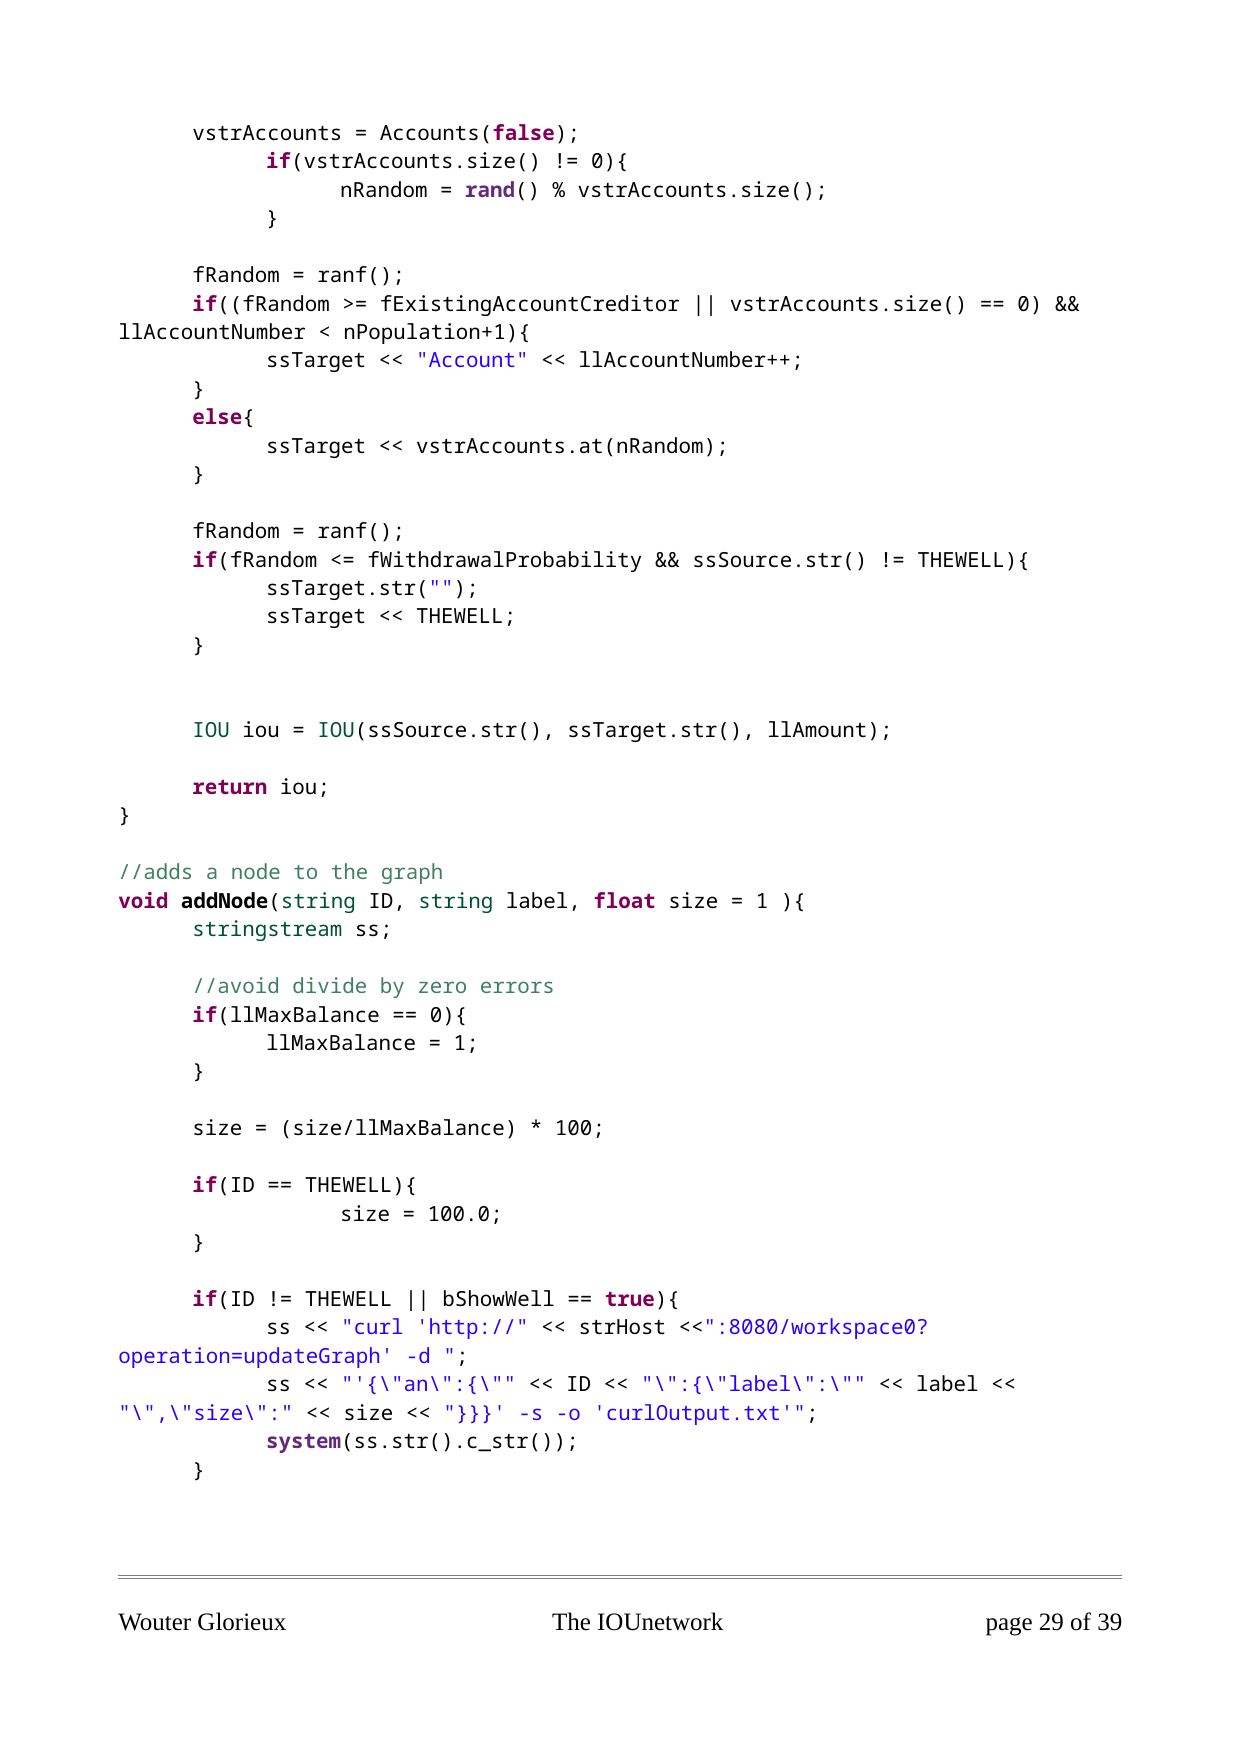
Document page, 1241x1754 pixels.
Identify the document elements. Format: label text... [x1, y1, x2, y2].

text void addNode(string ID, string label, float size = 1 ){ [118, 886, 1122, 914]
text system(ss.str().c_str()); [118, 1426, 1122, 1455]
text llMaxBalance = 1; [118, 1028, 1122, 1057]
text IOU iou = IOU(ssSource.str(), ssTarget.str(), llAmount); [118, 715, 1122, 744]
text } [118, 1227, 1122, 1256]
text } [118, 1455, 1122, 1483]
text if(fRandom <= fWithdrawalProbability && ssSource.str() != THEWELL){ [118, 545, 1122, 573]
text ssTarget << "Account" << llAccountNumber++; [118, 346, 1122, 374]
text if((fRandom >= fExistingAccountCreditor || vstrAccounts.size() == 0) && llAccountNumber < nPopulation+1){ [118, 289, 1122, 346]
text ssTarget.str(""); [118, 573, 1122, 602]
text if(ID != THEWELL || bShowWell == true){ [118, 1284, 1122, 1312]
text size = (size/llMaxBalance) * 100; [118, 1113, 1122, 1142]
text } [118, 801, 1122, 829]
text ssTarget << vstrAccounts.at(nRandom); [118, 431, 1122, 459]
text ss << "curl 'http://" << strHost <<":8080/workspace0?operation=updateGraph' -d "; [118, 1312, 1122, 1369]
text if(vstrAccounts.size() != 0){ [118, 147, 1122, 175]
text else{ [118, 402, 1122, 431]
text size = 100.0; [118, 1199, 1122, 1227]
text fRandom = ranf(); [118, 516, 1122, 545]
text if(ID == THEWELL){ [118, 1170, 1122, 1199]
text } [118, 1057, 1122, 1085]
text return iou; [118, 772, 1122, 801]
text //adds a node to the graph [118, 857, 1122, 886]
text ssTarget << THEWELL; [118, 602, 1122, 630]
text ss << "'{\"an\":{\"" << ID << "\":{\"label\":\"" << label << "\",\"size\":" << size << "}}}' -s -o 'curlOutput.txt'"; [118, 1369, 1122, 1426]
text } [118, 203, 1122, 232]
text stringstream ss; [118, 914, 1122, 943]
text } [118, 630, 1122, 658]
text } [118, 459, 1122, 488]
text if(llMaxBalance == 0){ [118, 1000, 1122, 1028]
text } [118, 374, 1122, 402]
text vstrAccounts = Accounts(false); [118, 118, 1122, 147]
text //avoid divide by zero errors [118, 971, 1122, 1000]
text fRandom = ranf(); [118, 260, 1122, 289]
text nRandom = rand() % vstrAccounts.size(); [118, 175, 1122, 203]
